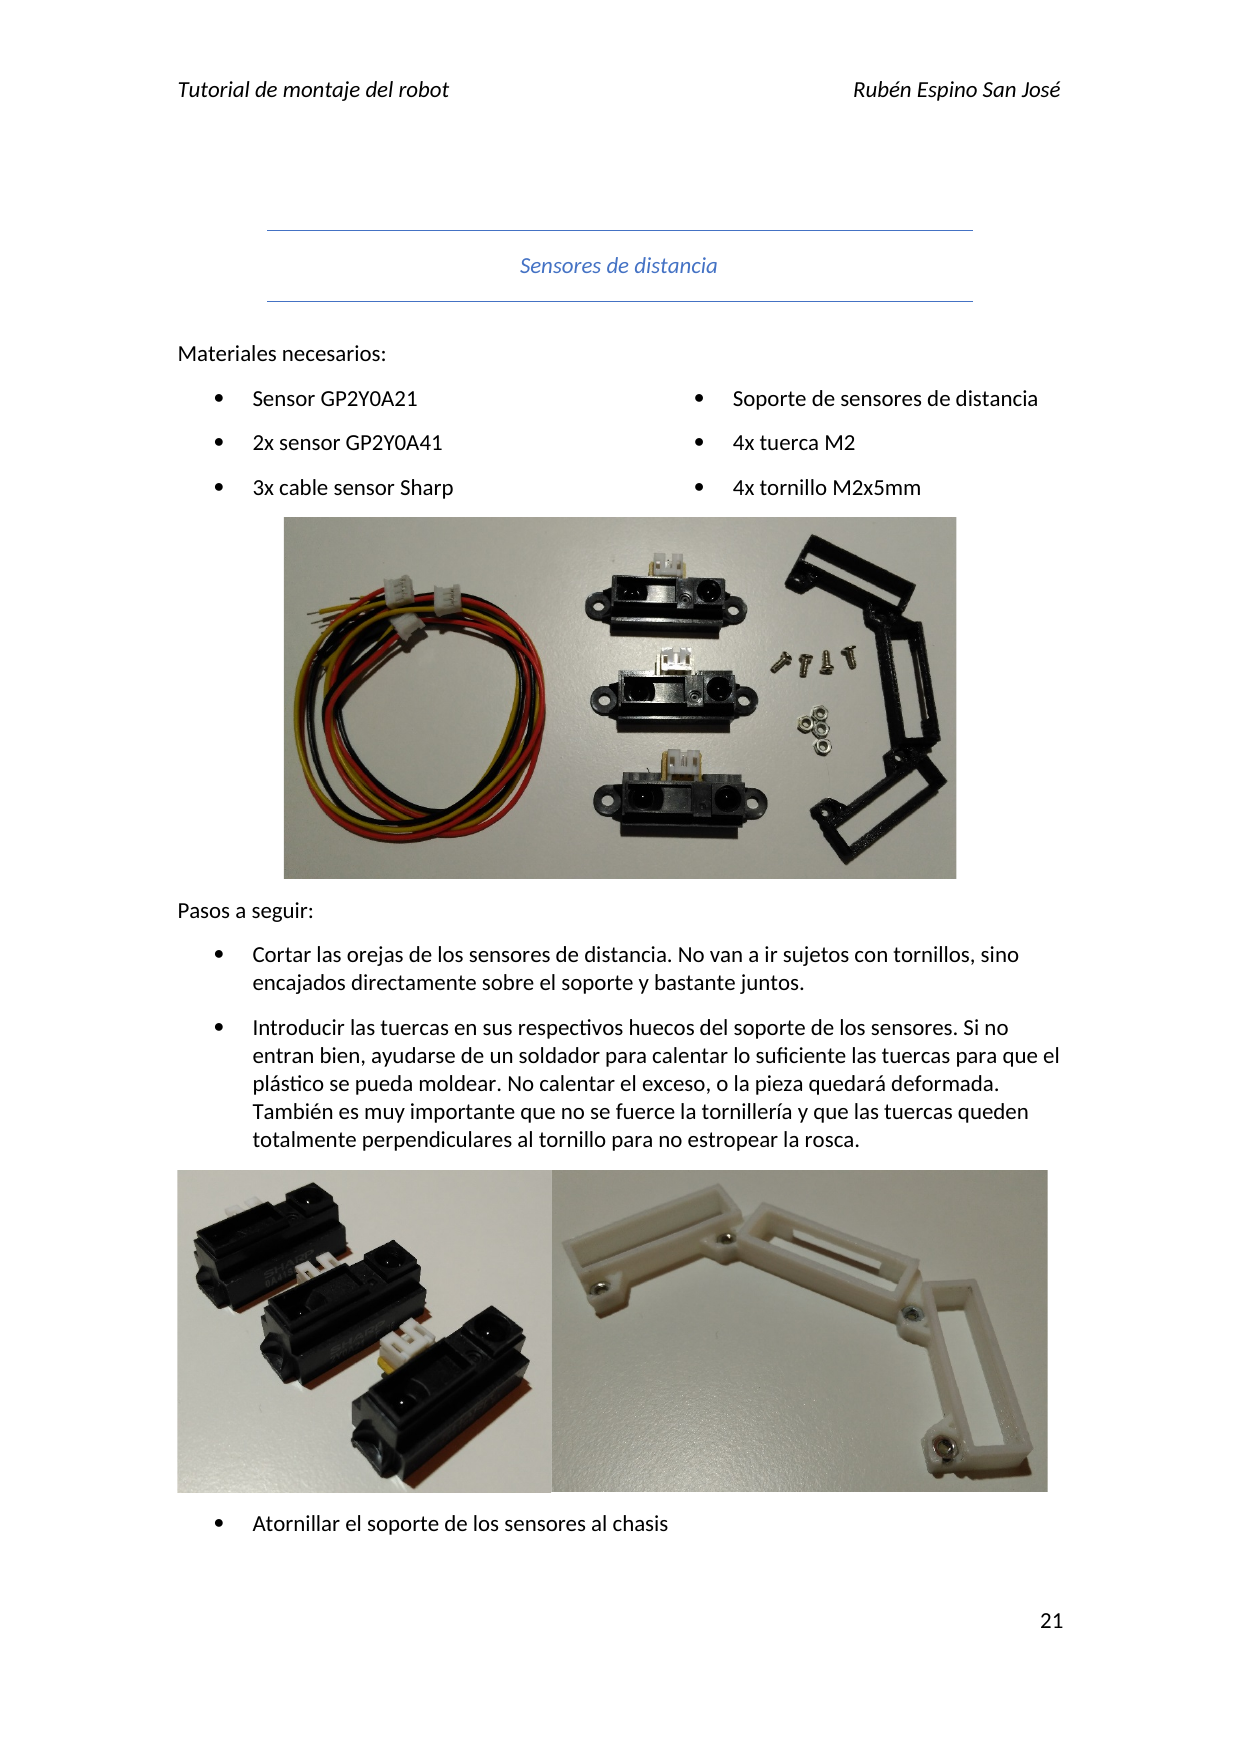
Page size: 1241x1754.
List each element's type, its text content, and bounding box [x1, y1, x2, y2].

list Introducir las tuercas en sus respectivos huecos del soporte de los sensores. Si no entran bien, ayudarse de un soldador para calentar lo suficiente las tuercas para que el plástico se pueda moldear. No calentar el exceso, o la pieza quedará deformada. También es muy importante que no se fuerce la tornillería y que las tuercas queden totalmente perpendiculares al tornillo para no estropear la rosca. [215, 1013, 1063, 1153]
list 3x cable sensor Sharp [215, 473, 583, 501]
list 4x tornillo M2x5mm [695, 473, 1063, 501]
text Sensores de distancia [267, 231, 973, 301]
list Atornillar el soporte de los sensores al chasis [215, 1509, 1063, 1537]
text Pasos a seguir: [177, 896, 1063, 924]
list 4x tuerca M2 [695, 428, 1063, 456]
list Sensor GP2Y0A21 [215, 384, 583, 412]
text Materiales necesarios: [177, 339, 1063, 367]
list 2x sensor GP2Y0A41 [215, 428, 583, 456]
list Soporte de sensores de distancia [695, 384, 1063, 412]
list Cortar las orejas de los sensores de distancia. No van a ir sujetos con tornillos, sino encajados directamente sobre el soporte y bastante juntos. [215, 940, 1063, 996]
